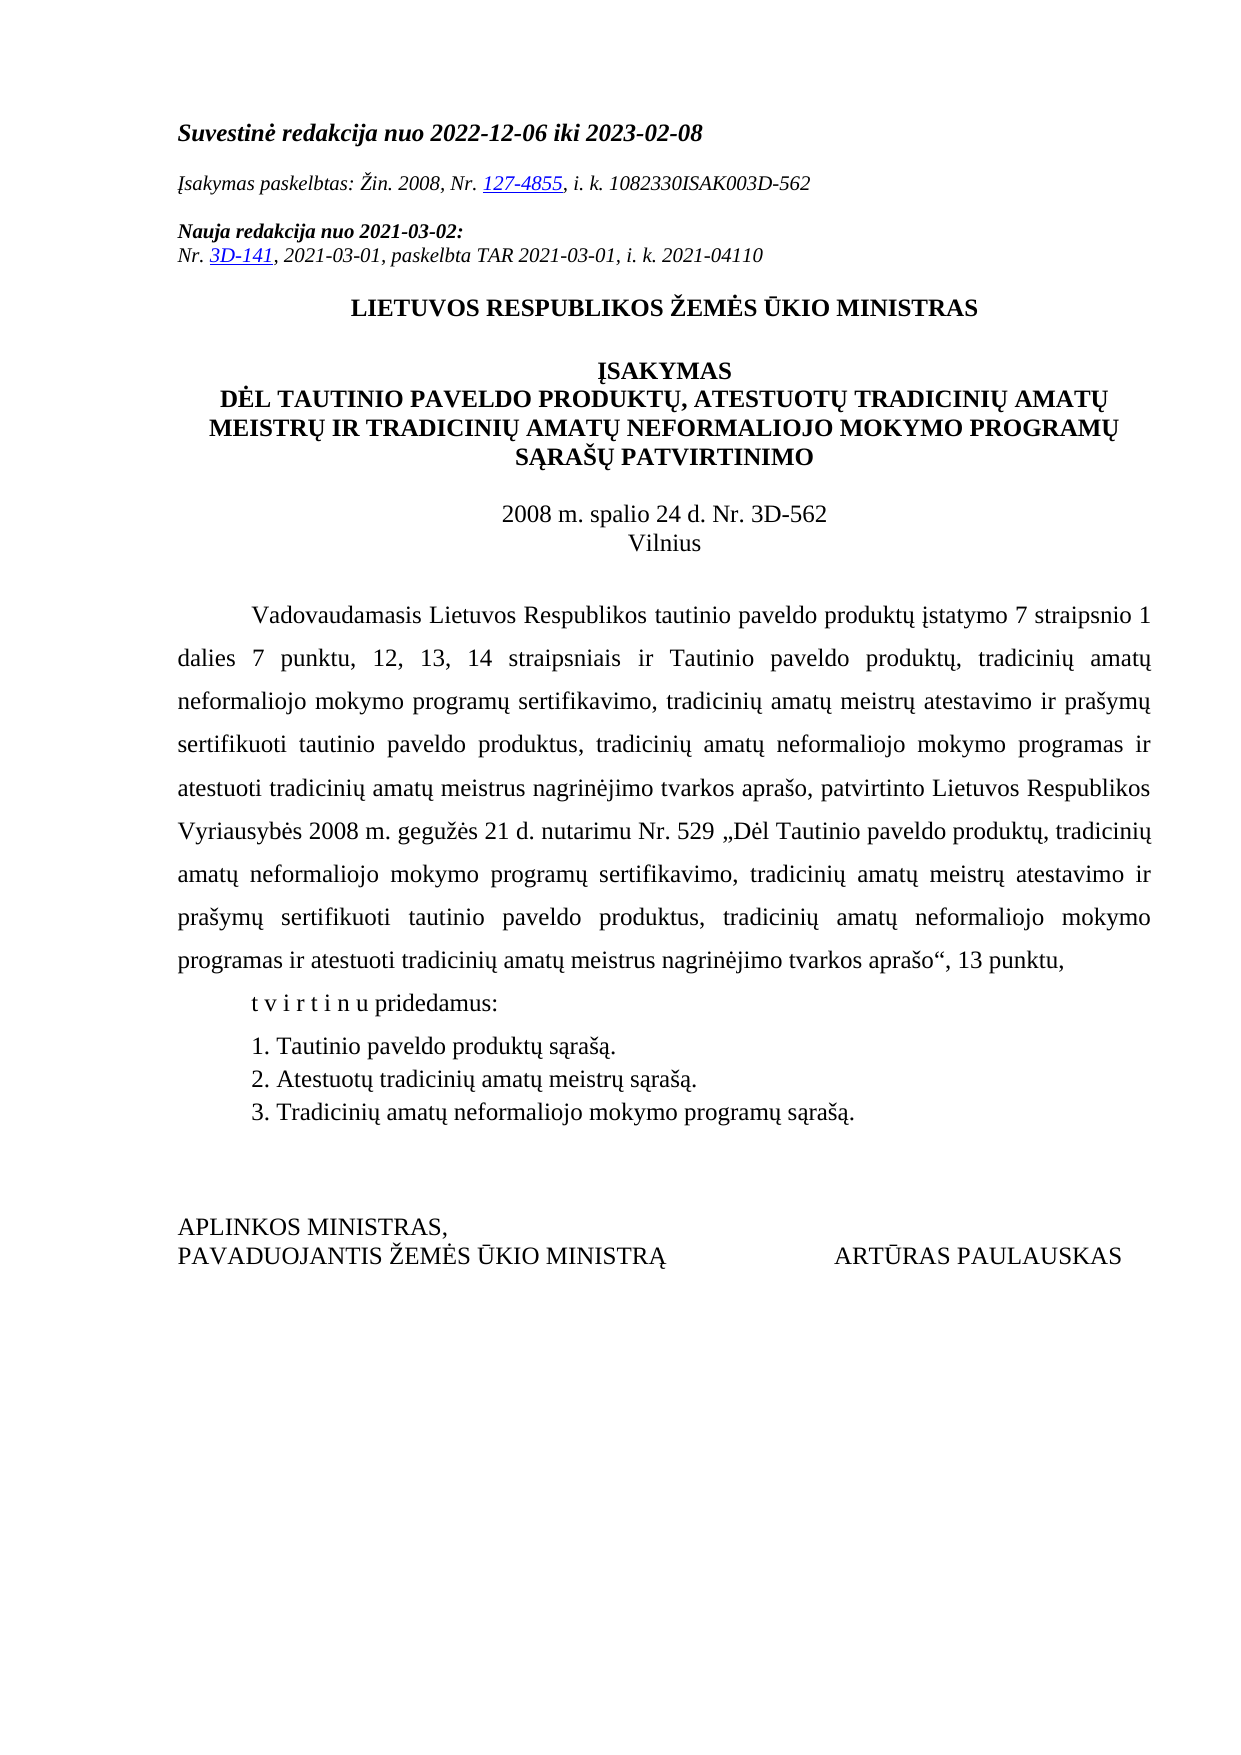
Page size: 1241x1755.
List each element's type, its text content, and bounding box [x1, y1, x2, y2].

text Nauja redakcija nuo 2021-03-02: [177, 219, 1152, 243]
text 2. Atestuotų tradicinių amatų meistrų sąrašą. [177, 1064, 1152, 1093]
text PAVADUOJANTIS ŽEMĖS ŪKIO MINISTRĄ ARTŪRAS PAULAUSKAS [177, 1241, 1152, 1270]
text DĖL TAUTINIO PAVELDO PRODUKTŲ, ATESTUOTŲ TRADICINIŲ AMATŲ MEISTRŲ IR TRADICINIŲ AMATŲ NEFORMALIOJO MOKYMO PROGRAMŲ SĄRAŠŲ PATVIRTINIMO [177, 384, 1152, 471]
text ĮSAKYMAS [177, 356, 1152, 384]
text LIETUVOS RESPUBLIKOS ŽEMĖS ŪKIO MINISTRAS [177, 293, 1152, 322]
text APLINKOS MINISTRAS, [177, 1212, 1152, 1241]
text Įsakymas paskelbtas: Žin. 2008, Nr. 127-4855, i. k. 1082330ISAK003D-562 [177, 171, 1152, 195]
text Vadovaudamasis Lietuvos Respublikos tautinio paveldo produktų įstatymo 7 straipsnio 1 dalies 7 punktu, 12, 13, 14 straipsniais ir Tautinio paveldo produktų, tradicinių amatų neformaliojo mokymo programų sertifikavimo, tradicinių amatų meistrų atestavimo ir prašymų sertifikuoti tautinio paveldo produktus, tradicinių amatų neformaliojo mokymo programas ir atestuoti tradicinių amatų meistrus nagrinėjimo tvarkos aprašo, patvirtinto Lietuvos Respublikos Vyriausybės 2008 m. gegužės 21 d. nutarimu Nr. 529 „Dėl Tautinio paveldo produktų, tradicinių amatų neformaliojo mokymo programų sertifikavimo, tradicinių amatų meistrų atestavimo ir prašymų sertifikuoti tautinio paveldo produktus, tradicinių amatų neformaliojo mokymo programas ir atestuoti tradicinių amatų meistrus nagrinėjimo tvarkos aprašo“, 13 punktu, [177, 600, 1152, 974]
text t v i r t i n u pridedamus: [177, 988, 1152, 1017]
text 1. Tautinio paveldo produktų sąrašą. [177, 1031, 1152, 1060]
text Suvestinė redakcija nuo 2022-12-06 iki 2023-02-08 [177, 118, 1152, 147]
text 3. Tradicinių amatų neformaliojo mokymo programų sąrašą. [177, 1097, 1152, 1126]
text Vilnius [177, 528, 1152, 557]
text 2008 m. spalio 24 d. Nr. 3D-562 [177, 499, 1152, 528]
text Nr. 3D-141, 2021-03-01, paskelbta TAR 2021-03-01, i. k. 2021-04110 [177, 243, 1152, 267]
